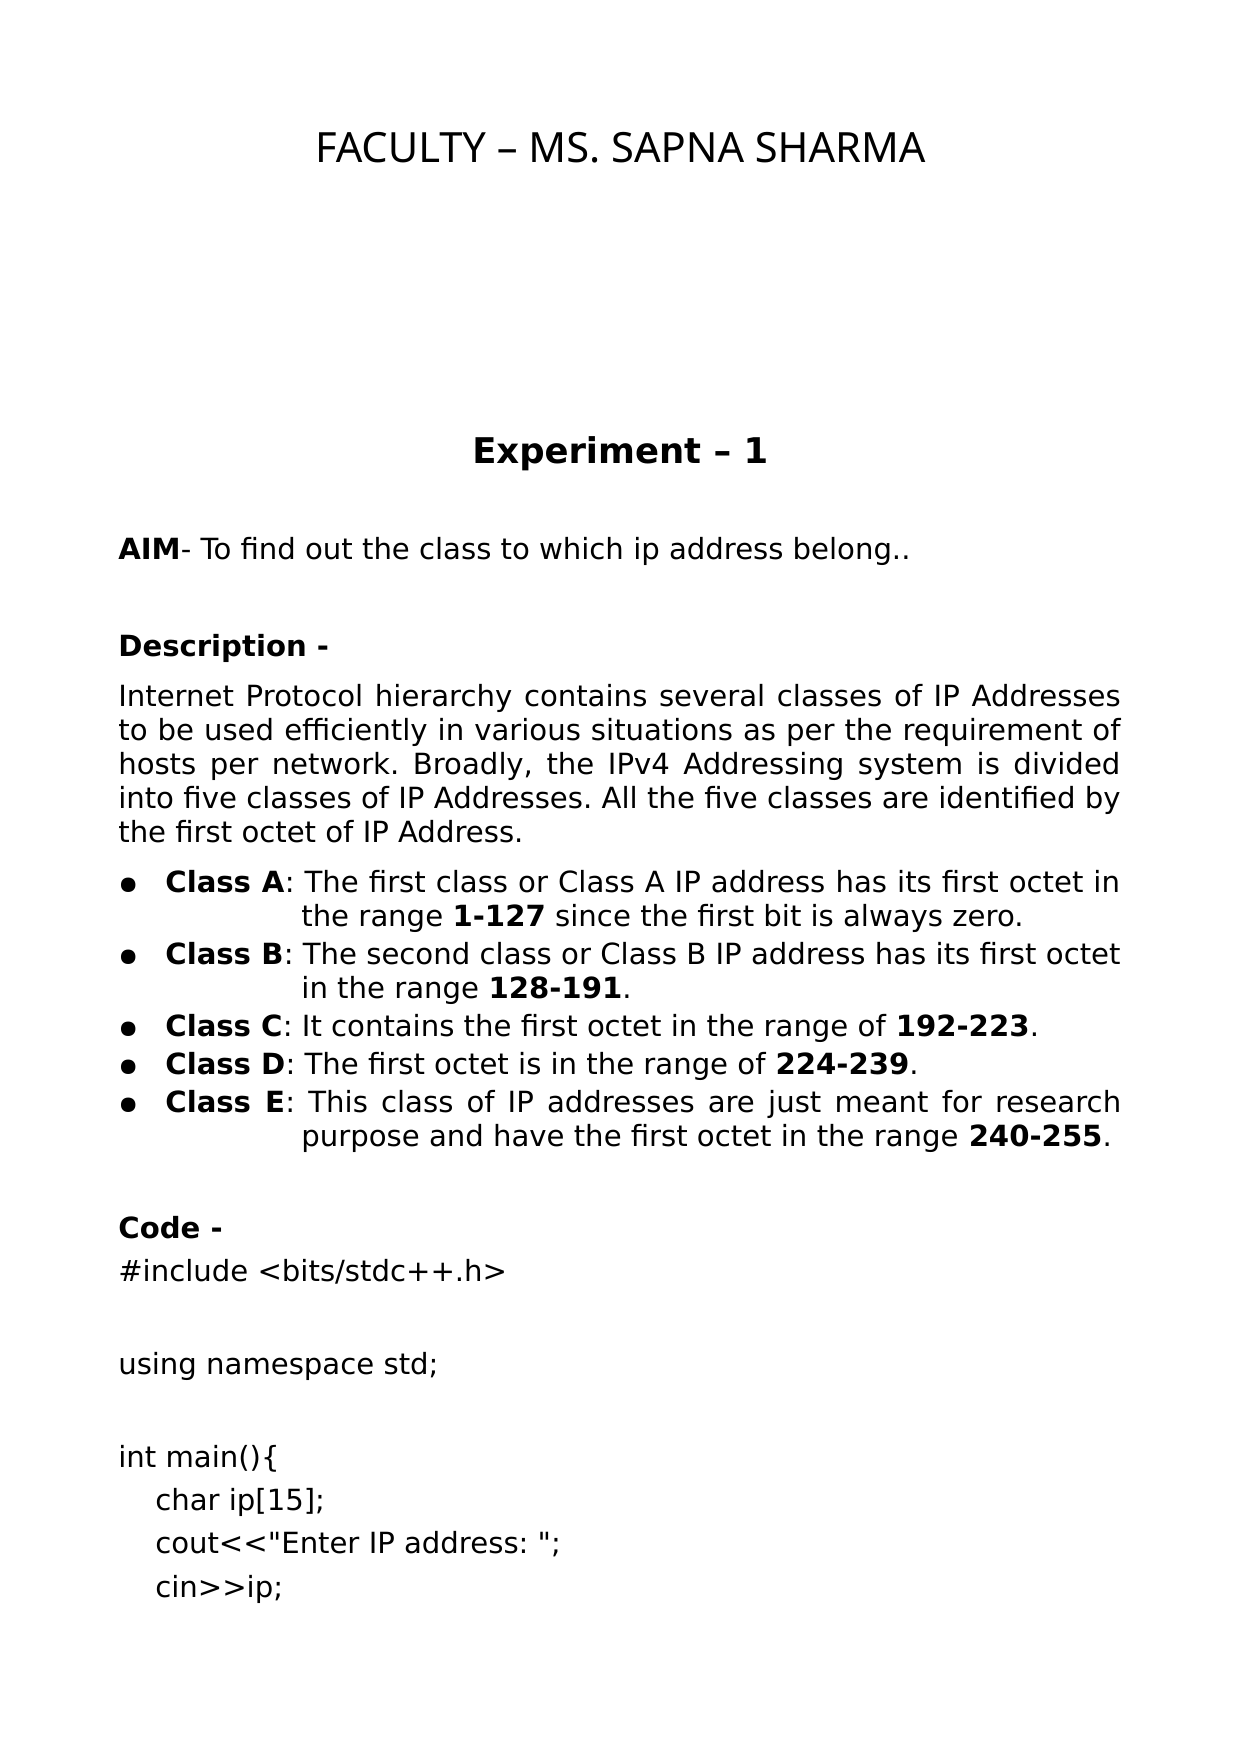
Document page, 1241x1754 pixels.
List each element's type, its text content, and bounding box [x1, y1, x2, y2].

text using namespace std; [118, 1348, 1122, 1382]
text FACULTY – MS. SAPNA SHARMA [118, 118, 1122, 175]
text AIM- To find out the class to which ip address belong.. [118, 532, 1122, 566]
list Class D: The first octet is in the range of 224-239. [118, 1047, 1122, 1081]
text char ip[15]; [118, 1484, 1122, 1518]
text #include <bits/stdc++.h> [118, 1254, 1122, 1288]
text Code - [118, 1211, 1122, 1245]
text int main(){ [118, 1441, 1122, 1474]
list Class C: It contains the first octet in the range of 192-223. [118, 1009, 1122, 1043]
text Internet Protocol hierarchy contains several classes of IP Addresses to be used efficiently in various situations as per the requirement of hosts per network. Broadly, the IPv4 Addressing system is divided into five classes of IP Addresses. All the five classes are identified by the first octet of IP Address. [118, 679, 1122, 849]
text Experiment – 1 [118, 431, 1122, 472]
list Class B: The second class or Class B IP address has its first octet in the range 128-191. [118, 937, 1122, 1005]
text cout<<"Enter IP address: "; [118, 1527, 1122, 1561]
text cin>>ip; [118, 1570, 1122, 1604]
text Description - [118, 629, 1122, 663]
list Class E: This class of IP addresses are just meant for research purpose and have the first octet in the range 240-255. [118, 1086, 1122, 1153]
list Class A: The first class or Class A IP address has its first octet in the range 1-127 since the first bit is always zero. [118, 865, 1122, 933]
